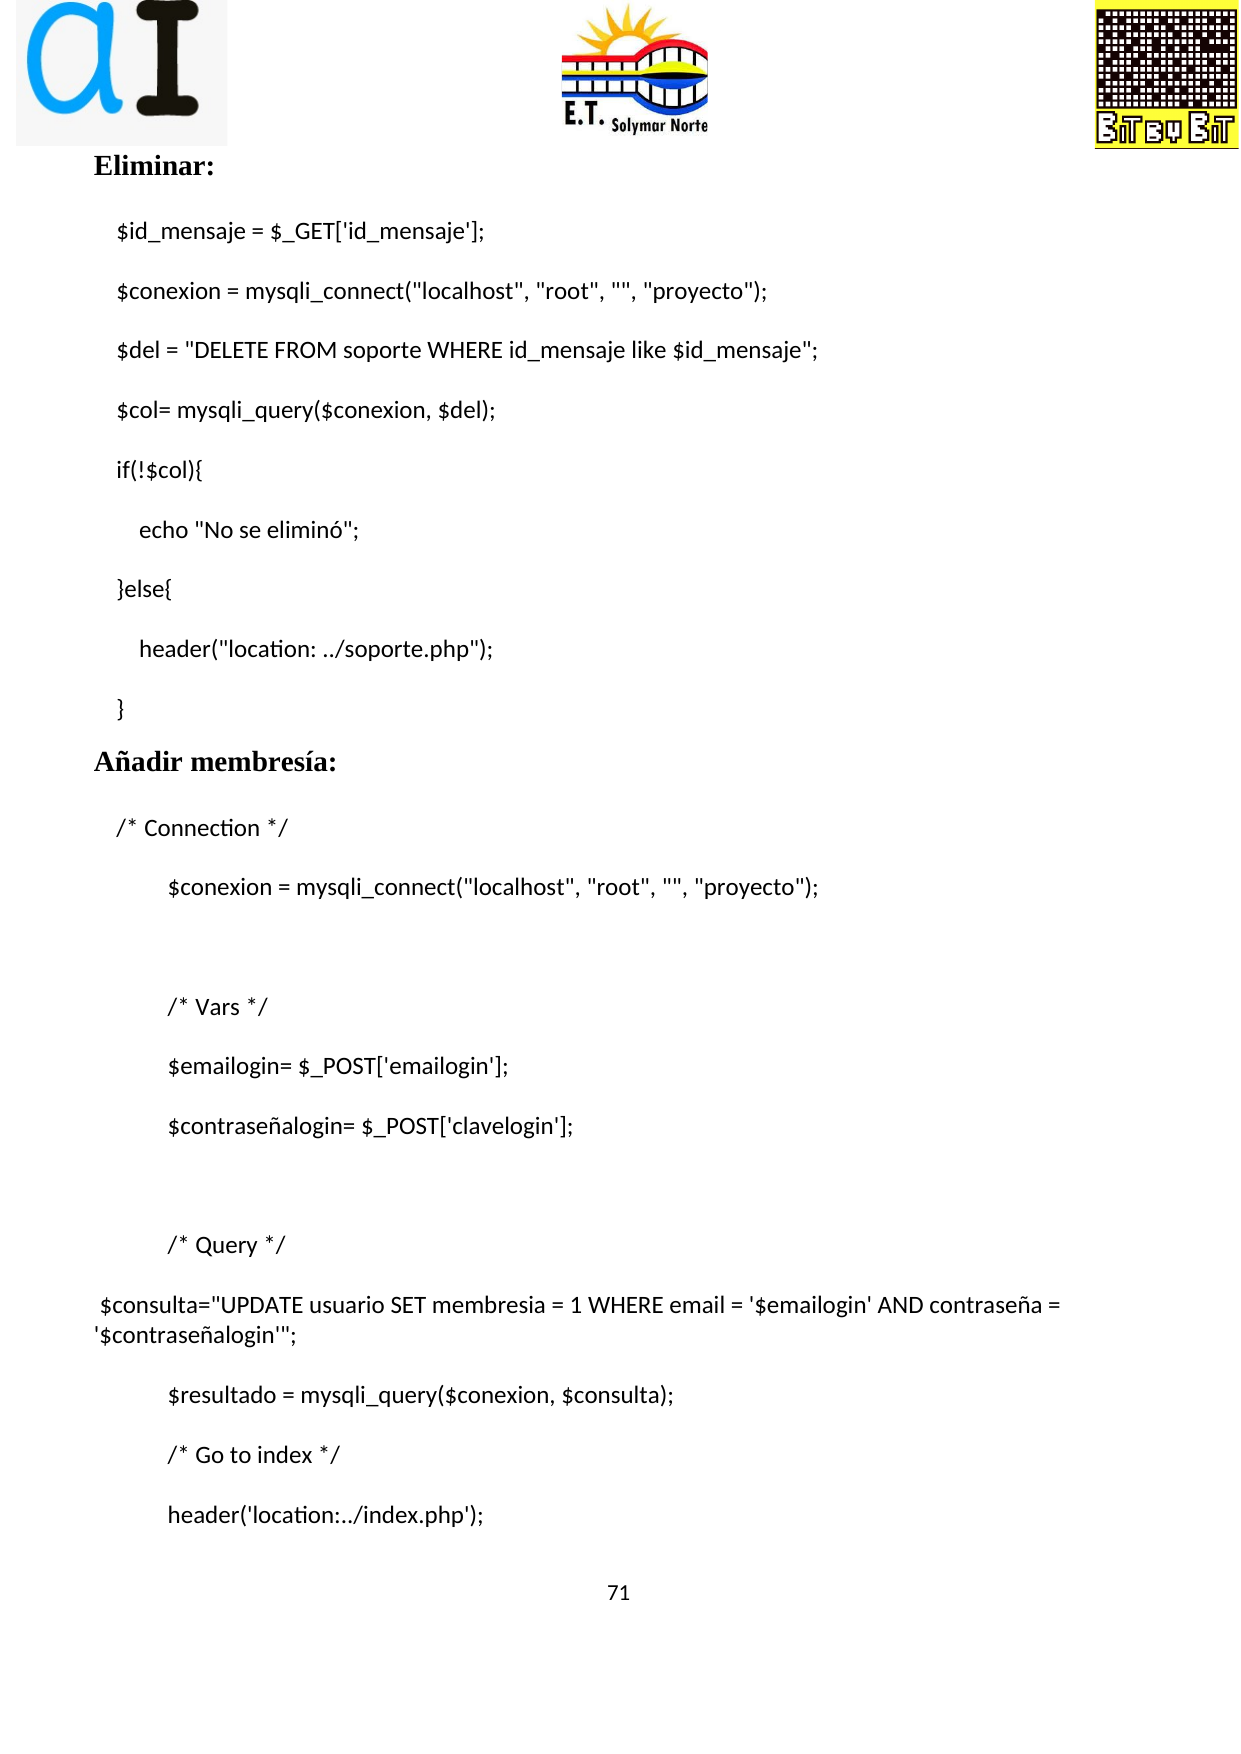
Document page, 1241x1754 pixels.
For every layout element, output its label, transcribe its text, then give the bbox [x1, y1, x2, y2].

text header('location:../index.php'); [94, 1499, 1143, 1529]
subtitle Añadir membresía: [94, 744, 1143, 777]
picture [16, 0, 228, 146]
picture [561, 0, 708, 146]
text /* Connection */ [94, 812, 1143, 842]
text $contraseñalogin= $_POST['clavelogin']; [94, 1110, 1143, 1141]
text $conexion = mysqli_connect("localhost", "root", "", "proyecto"); [94, 275, 1143, 306]
text $consulta="UPDATE usuario SET membresia = 1 WHERE email = '$emailogin' AND contraseña = '$contraseñalogin'"; [94, 1289, 1143, 1350]
picture [1094, 0, 1239, 149]
text $del = "DELETE FROM soporte WHERE id_mensaje like $id_mensaje"; [94, 335, 1143, 365]
text $col= mysqli_query($conexion, $del); [94, 394, 1143, 425]
text header("location: ../soporte.php"); [94, 633, 1143, 664]
text }else{ [94, 573, 1143, 604]
text $id_mensaje = $_GET['id_mensaje']; [94, 215, 1143, 246]
text /* Vars */ [94, 991, 1143, 1021]
text /* Go to index */ [94, 1439, 1143, 1469]
text $conexion = mysqli_connect("localhost", "root", "", "proyecto"); [94, 871, 1143, 902]
text if(!$col){ [94, 454, 1143, 484]
subtitle Eliminar: [94, 148, 1143, 181]
text echo "No se eliminó"; [94, 514, 1143, 544]
text /* Query */ [94, 1229, 1143, 1260]
text $emailogin= $_POST['emailogin']; [94, 1050, 1143, 1081]
text $resultado = mysqli_query($conexion, $consulta); [94, 1379, 1143, 1410]
text } [94, 693, 1143, 723]
